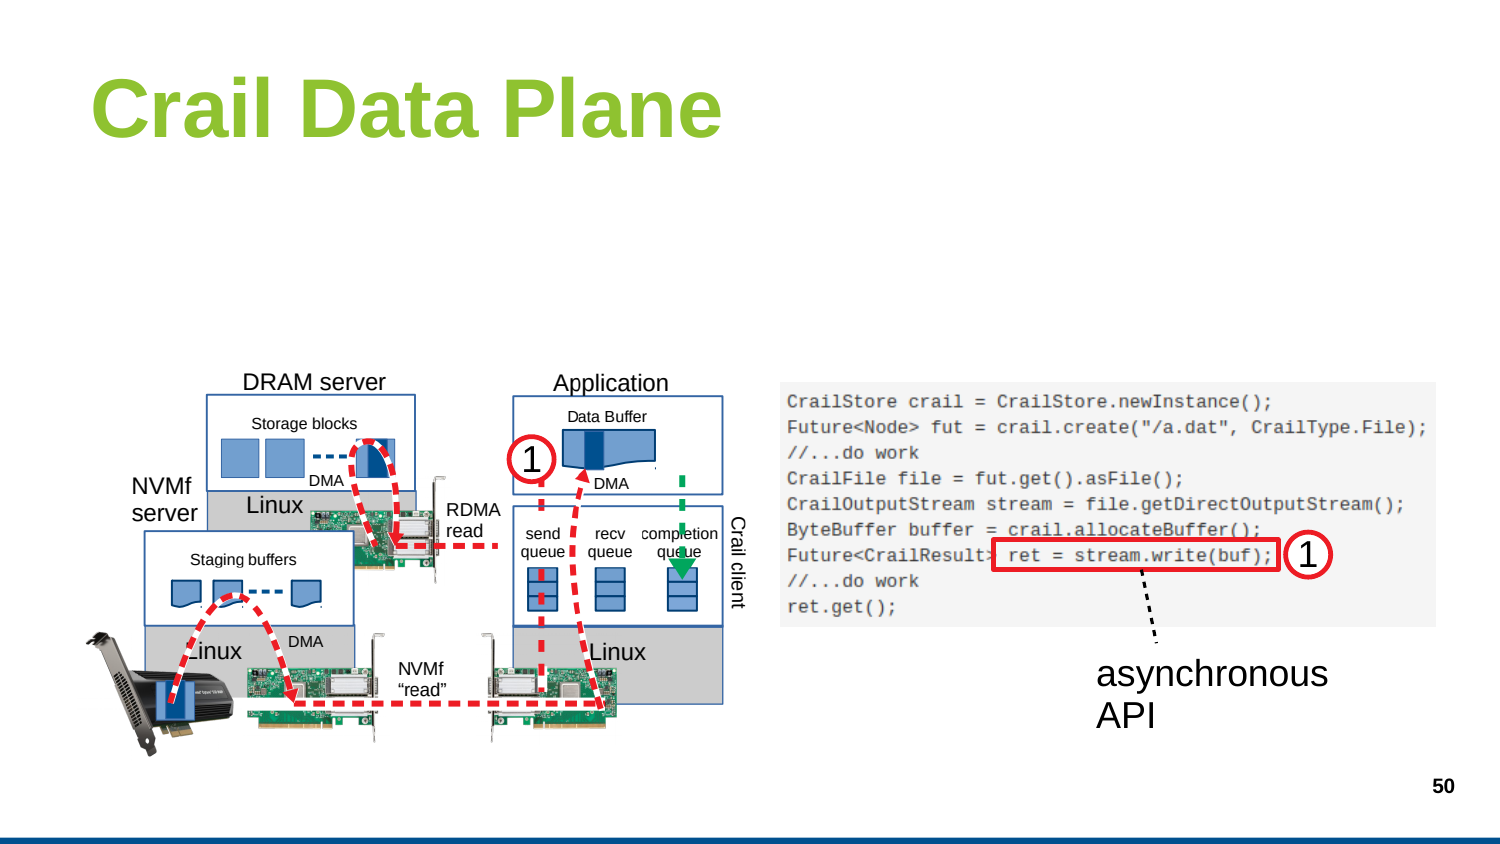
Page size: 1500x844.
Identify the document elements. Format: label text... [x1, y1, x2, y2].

picture [780, 382, 1436, 627]
text_box asynchronous API [1081, 645, 1344, 745]
text_box 1 [1285, 532, 1331, 578]
picture [76, 373, 746, 763]
text_box 1 [509, 436, 555, 482]
title Crail Data Plane [75, 33, 1426, 175]
